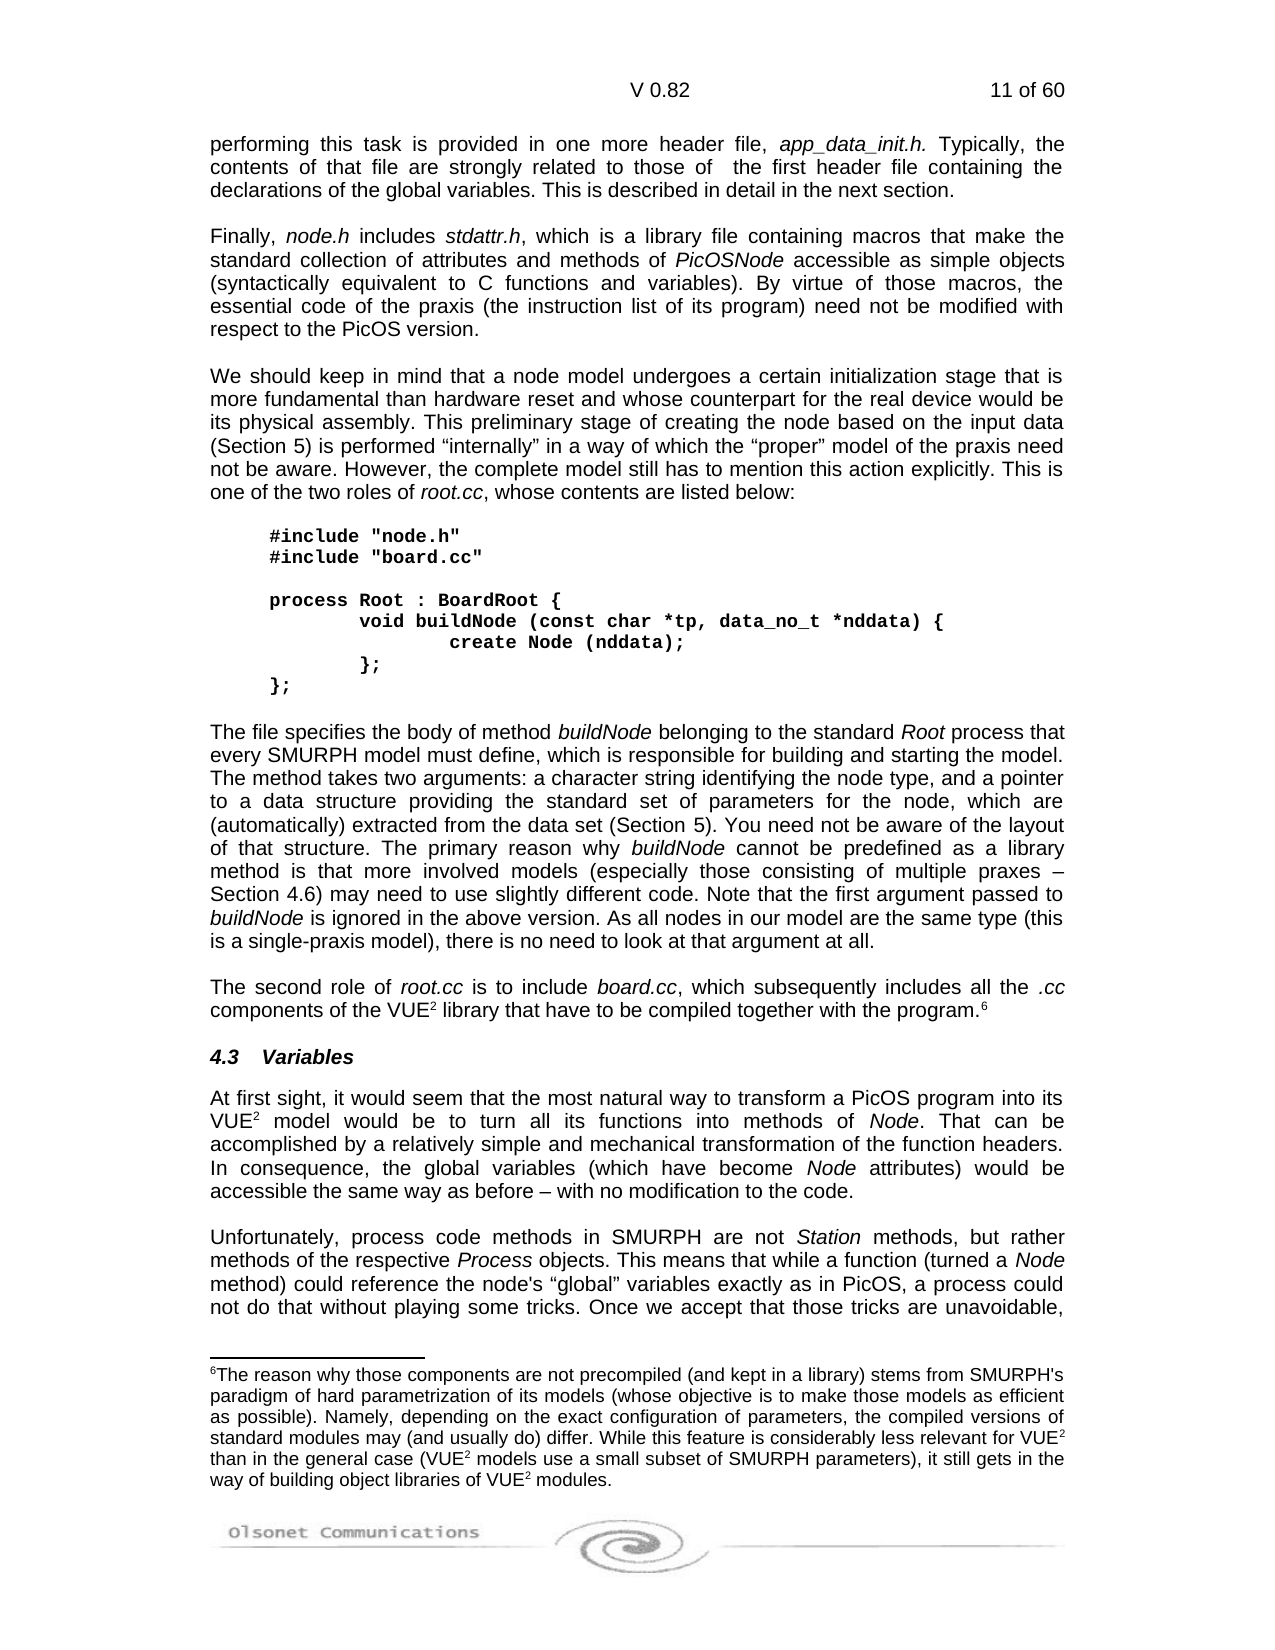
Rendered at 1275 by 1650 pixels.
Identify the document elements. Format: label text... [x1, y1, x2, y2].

picture [210, 1504, 1065, 1596]
subtitle Variables [210, 1046, 1065, 1069]
text Finally, node.h includes stdattr.h, which is a library file containing macros that make the standard collection of attributes and methods of PicOSNode accessible as simple objects (syntactically equivalent to C functions and variables). By virtue of those macros, the essential code of the praxis (the instruction list of its program) need not be modified with respect to the PicOS version. [210, 225, 1065, 341]
text We should keep in mind that a node model undergoes a certain initialization stage that is more fundamental than hardware reset and whose counterpart for the real device would be its physical assembly. This preliminary stage of creating the node based on the input data (Section 5) is performed “internally” in a way of which the “proper” model of the praxis need not be aware. However, the complete model still has to mention this action explicitly. This is one of the two roles of root.cc, whose contents are listed below: [210, 364, 1065, 504]
text }; [269, 654, 1065, 676]
text performing this task is provided in one more header file, app_data_init.h. Typically, the contents of that file are strongly related to those of the first header file containing the declarations of the global variables. This is described in detail in the next section. [210, 132, 1065, 202]
text }; [269, 676, 1065, 697]
text Unfortunately, process code methods in SMURPH are not Station methods, but rather methods of the respective Process objects. This means that while a function (turned a Node method) could reference the node's “global” variables exactly as in PicOS, a process could not do that without playing some tricks. Once we accept that those tricks are unavoidable, [210, 1226, 1065, 1319]
text void buildNode (const char *tp, data_no_t *nddata) { [269, 612, 1065, 633]
text At first sight, it would seem that the most natural way to transform a PicOS program into its VUE2 model would be to turn all its functions into methods of Node. That can be accomplished by a relatively simple and mechanical transformation of the function headers. In consequence, the global variables (which have become Node attributes) would be accessible the same way as before – with no modification to the code. [210, 1086, 1065, 1203]
text The reason why those components are not precompiled (and kept in a library) stems from SMURPH's paradigm of hard parametrization of its models (whose objective is to make those models as efficient as possible). Namely, depending on the exact configuration of parameters, the compiled versions of standard modules may (and usually do) differ. While this feature is considerably less relevant for VUE2 than in the general case (VUE2 models use a small subset of SMURPH parameters), it still gets in the way of building object libraries of VUE2 modules. [210, 1364, 1065, 1490]
text #include "board.cc" [269, 548, 1065, 569]
text create Node (nddata); [269, 633, 1065, 654]
text The second role of root.cc is to include board.cc, which subsequently includes all the .cc components of the VUE2 library that have to be compiled together with the program. [210, 976, 1065, 1022]
text The file specifies the body of method buildNode belonging to the standard Root process that every SMURPH model must define, which is responsible for building and starting the model. The method takes two arguments: a character string identifying the node type, and a pointer to a data structure providing the standard set of parameters for the node, which are (automatically) extracted from the data set (Section 5). You need not be aware of the layout of that structure. The primary reason why buildNode cannot be predefined as a library method is that more involved models (especially those consisting of multiple praxes – Section 4.6) may need to use slightly different code. Note that the first argument passed to buildNode is ignored in the above version. As all nodes in our model are the same type (this is a single-praxis model), there is no need to look at that argument at all. [210, 720, 1065, 953]
text process Root : BoardRoot { [269, 591, 1065, 612]
text #include "node.h" [269, 527, 1065, 548]
